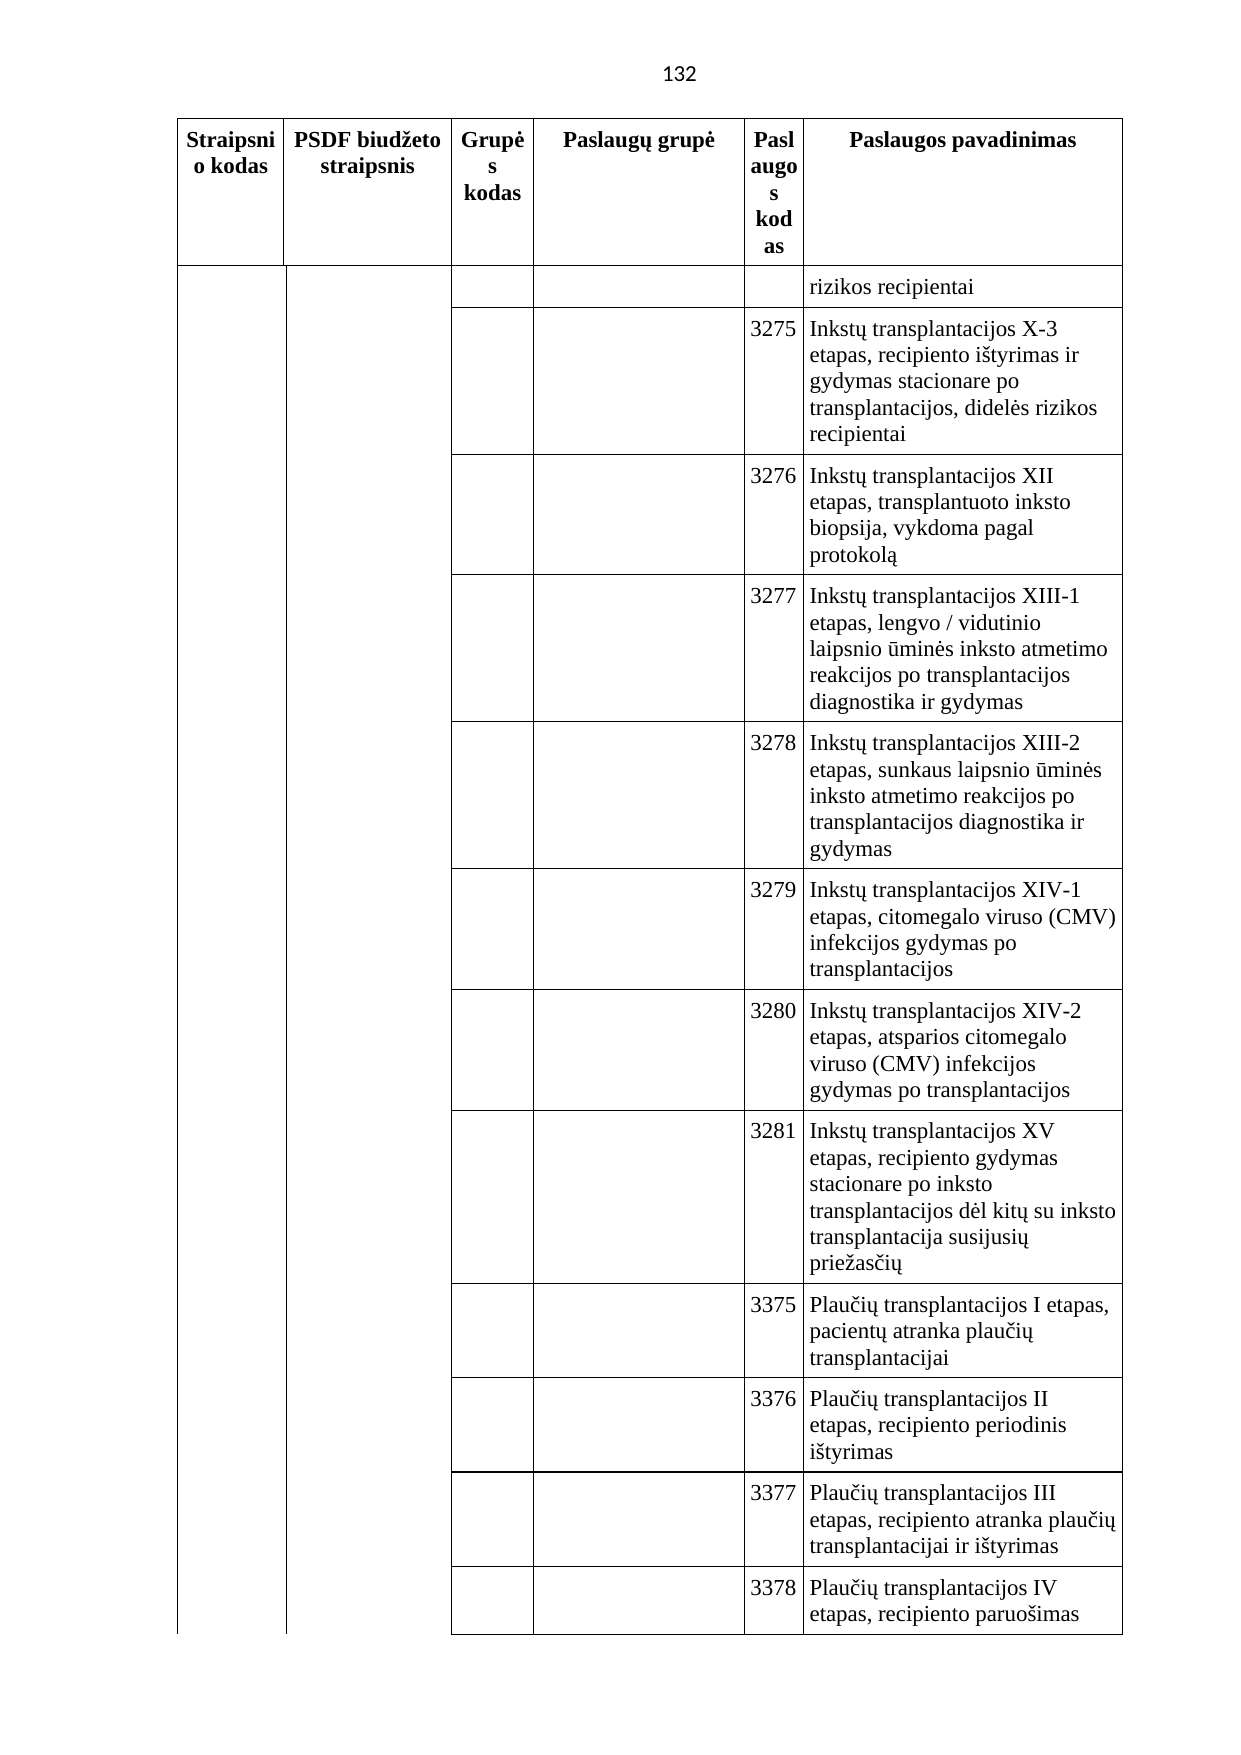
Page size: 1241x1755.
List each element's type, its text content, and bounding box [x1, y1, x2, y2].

table_cell [534, 869, 744, 989]
table_cell [534, 575, 744, 721]
table_cell Inkstų transplantacijos XIII-1 etapas, lengvo / vidutinio laipsnio ūminės inksto atmetimo reakcijos po transplantacijos diagnostika ir gydymas [804, 575, 1122, 721]
table_cell [287, 1566, 451, 1633]
table_cell 3277 [745, 575, 803, 721]
table_cell [534, 722, 744, 868]
table_cell [534, 455, 744, 574]
table_header Paslaugos pavadinimas [804, 119, 1122, 265]
table_cell Inkstų transplantacijos X-3 etapas, recipiento ištyrimas ir gydymas stacionare po transplantacijos, didelės rizikos recipientai [804, 308, 1122, 454]
table_cell [287, 868, 451, 989]
table_cell [287, 1377, 451, 1471]
table_cell [178, 1110, 286, 1283]
table_cell Plaučių transplantacijos II etapas, recipiento periodinis ištyrimas [804, 1378, 1122, 1471]
table_cell [534, 1378, 744, 1471]
table_cell [287, 454, 451, 574]
table_cell [287, 1110, 451, 1283]
table_cell 3276 [745, 455, 803, 574]
table_cell rizikos recipientai [804, 266, 1122, 307]
table_cell [178, 989, 286, 1109]
table_cell Plaučių transplantacijos III etapas, recipiento atranka plaučių transplantacijai ir ištyrimas [804, 1473, 1122, 1566]
table_cell [452, 1473, 533, 1566]
table_cell [452, 266, 533, 307]
table_cell Inkstų transplantacijos XIV-1 etapas, citomegalo viruso (CMV) infekcijos gydymas po transplantacijos [804, 869, 1122, 989]
table_cell [452, 1378, 533, 1471]
table_cell [534, 1284, 744, 1377]
table_cell [534, 1567, 744, 1633]
table_cell [287, 721, 451, 868]
table_cell [452, 722, 533, 868]
table_cell [534, 1473, 744, 1566]
table_cell [452, 990, 533, 1109]
table_cell Plaučių transplantacijos IV etapas, recipiento paruošimas [804, 1567, 1122, 1633]
table_header Paslaugų grupė [534, 119, 744, 265]
table_cell 3280 [745, 990, 803, 1109]
table_cell [178, 574, 286, 721]
table_cell [534, 1111, 744, 1283]
table_cell [178, 454, 286, 574]
table_cell [534, 266, 744, 307]
table_cell [178, 1377, 286, 1471]
table_cell [534, 308, 744, 454]
table_cell [178, 721, 286, 868]
table_cell [745, 266, 803, 307]
table_cell Plaučių transplantacijos I etapas, pacientų atranka plaučių transplantacijai [804, 1284, 1122, 1377]
table_cell Inkstų transplantacijos XV etapas, recipiento gydymas stacionare po inksto transplantacijos dėl kitų su inksto transplantacija susijusių priežasčių [804, 1111, 1122, 1283]
table_cell [178, 1566, 286, 1633]
table_cell [287, 574, 451, 721]
table_cell 3378 [745, 1567, 803, 1633]
table_cell [287, 307, 451, 454]
table_header Straipsnio kodas [178, 119, 283, 265]
table_cell [452, 1567, 533, 1633]
table_cell [178, 1471, 286, 1566]
table_cell Inkstų transplantacijos XIII-2 etapas, sunkaus laipsnio ūminės inksto atmetimo reakcijos po transplantacijos diagnostika ir gydymas [804, 722, 1122, 868]
table_cell 3278 [745, 722, 803, 868]
table_cell [178, 1283, 286, 1377]
table_cell Inkstų transplantacijos XII etapas, transplantuoto inksto biopsija, vykdoma pagal protokolą [804, 455, 1122, 574]
table_header PSDF biudžeto straipsnis [284, 119, 451, 265]
table_cell Inkstų transplantacijos XIV-2 etapas, atsparios citomegalo viruso (CMV) infekcijos gydymas po transplantacijos [804, 990, 1122, 1109]
table_cell [452, 308, 533, 454]
table_cell 3377 [745, 1473, 803, 1566]
table_cell [452, 575, 533, 721]
table_cell [178, 266, 286, 307]
table_cell [452, 869, 533, 989]
table_header Grupės kodas [452, 119, 533, 265]
table_cell [287, 1283, 451, 1377]
table_cell [534, 990, 744, 1109]
table_cell [287, 266, 451, 307]
table_cell 3279 [745, 869, 803, 989]
table_header Paslaugos kodas [745, 119, 803, 265]
table_cell 3376 [745, 1378, 803, 1471]
table_cell [178, 868, 286, 989]
table_cell 3275 [745, 308, 803, 454]
table_cell [452, 1111, 533, 1283]
table_cell [287, 989, 451, 1109]
table_cell [452, 1284, 533, 1377]
table_cell [452, 455, 533, 574]
table_cell 3375 [745, 1284, 803, 1377]
table_cell [178, 307, 286, 454]
table_cell [287, 1471, 451, 1566]
table_cell 3281 [745, 1111, 803, 1283]
